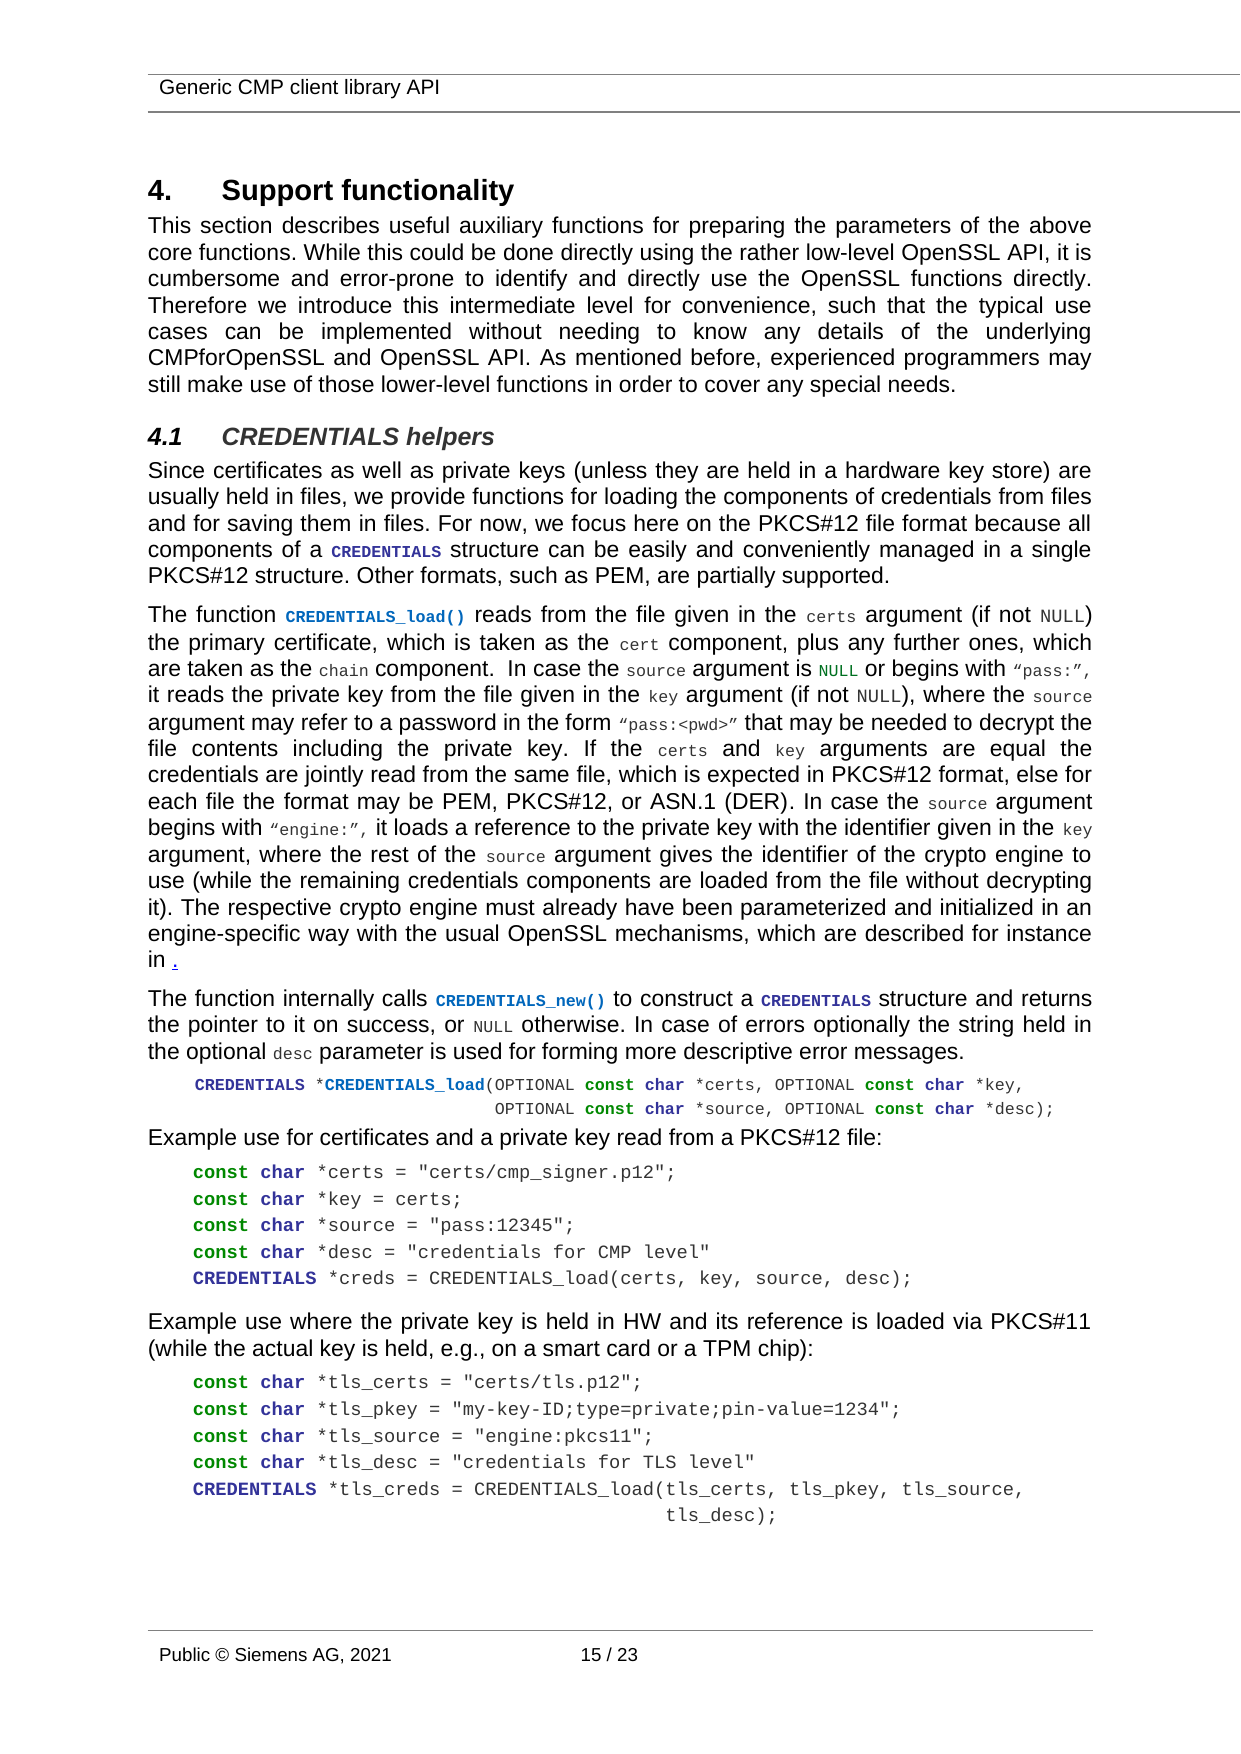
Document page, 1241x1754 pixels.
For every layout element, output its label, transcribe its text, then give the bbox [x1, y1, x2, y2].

text const char *tls_certs = "certs/tls.p12"; [148, 1373, 1092, 1394]
text const char *key = certs; [148, 1189, 1092, 1211]
text This section describes useful auxiliary functions for preparing the parameters of the above core functions. While this could be done directly using the rather low-level OpenSSL API, it is cumbersome and error-prone to identify and directly use the OpenSSL functions directly. Therefore we introduce this intermediate level for convenience, such that the typical use cases can be implemented without needing to know any details of the underlying CMPforOpenSSL and OpenSSL API. As mentioned before, experienced programmers may still make use of those lower-level functions in order to cover any special needs. [148, 212, 1092, 397]
text CREDENTIALS *tls_creds = CREDENTIALS_load(tls_certs, tls_pkey, tls_source, [148, 1479, 1092, 1501]
text The function CREDENTIALS_load() reads from the file given in the certs argument (if not NULL) the primary certificate, which is taken as the cert component, plus any further ones, which are taken as the chain component. In case the source argument is NULL or begins with “pass:”, it reads the private key from the file given in the key argument (if not NULL), where the source argument may refer to a password in the form “pass:<pwd>” that may be needed to decrypt the file contents including the private key. If the certs and key arguments are equal the credentials are jointly read from the same file, which is expected in PKCS#12 format, else for each file the format may be PEM, PKCS#12, or ASN.1 (DER). In case the source argument begins with “engine:”, it loads a reference to the private key with the identifier given in the key argument, where the rest of the source argument gives the identifier of the crypto engine to use (while the remaining credentials components are loaded from the file without decrypting it). The respective crypto engine must already have been parameterized and initialized in an engine-specific way with the usual OpenSSL mechanisms, which are described for instance in . [148, 601, 1092, 972]
text const char *tls_desc = "credentials for TLS level" [148, 1453, 1092, 1474]
text const char *desc = "credentials for CMP level" [148, 1242, 1092, 1264]
text tls_desc); [148, 1506, 1092, 1527]
text Example use where the private key is held in HW and its reference is loaded via PKCS#11 (while the actual key is held, e.g., on a smart card or a TPM chip): [148, 1308, 1092, 1361]
text const char *certs = "certs/cmp_signer.p12"; [148, 1163, 1092, 1184]
text const char *tls_pkey = "my-key-ID;type=private;pin-value=1234"; [148, 1400, 1092, 1421]
subtitle Support functionality [148, 173, 1092, 206]
text OPTIONAL const char *source, OPTIONAL const char *desc); [194, 1100, 1092, 1119]
text CREDENTIALS *creds = CREDENTIALS_load(certs, key, source, desc); [148, 1269, 1092, 1290]
text const char *source = "pass:12345"; [148, 1216, 1092, 1237]
text The function internally calls CREDENTIALS_new() to construct a CREDENTIALS structure and returns the pointer to it on success, or NULL otherwise. In case of errors optionally the string held in the optional desc parameter is used for forming more descriptive error messages. [148, 985, 1092, 1064]
text Since certificates as well as private keys (unless they are held in a hardware key store) are usually held in files, we provide functions for loading the components of credentials from files and for saving them in files. For now, we focus here on the PKCS#12 file format because all components of a CREDENTIALS structure can be easily and conveniently managed in a single PKCS#12 structure. Other formats, such as PEM, are partially supported. [148, 457, 1092, 589]
subtitle CREDENTIALS helpers [148, 422, 1092, 451]
text const char *tls_source = "engine:pkcs11"; [148, 1426, 1092, 1448]
text CREDENTIALS *CREDENTIALS_load(OPTIONAL const char *certs, OPTIONAL const char *key, [194, 1077, 1092, 1096]
text Example use for certificates and a private key read from a PKCS#12 file: [148, 1124, 1092, 1150]
